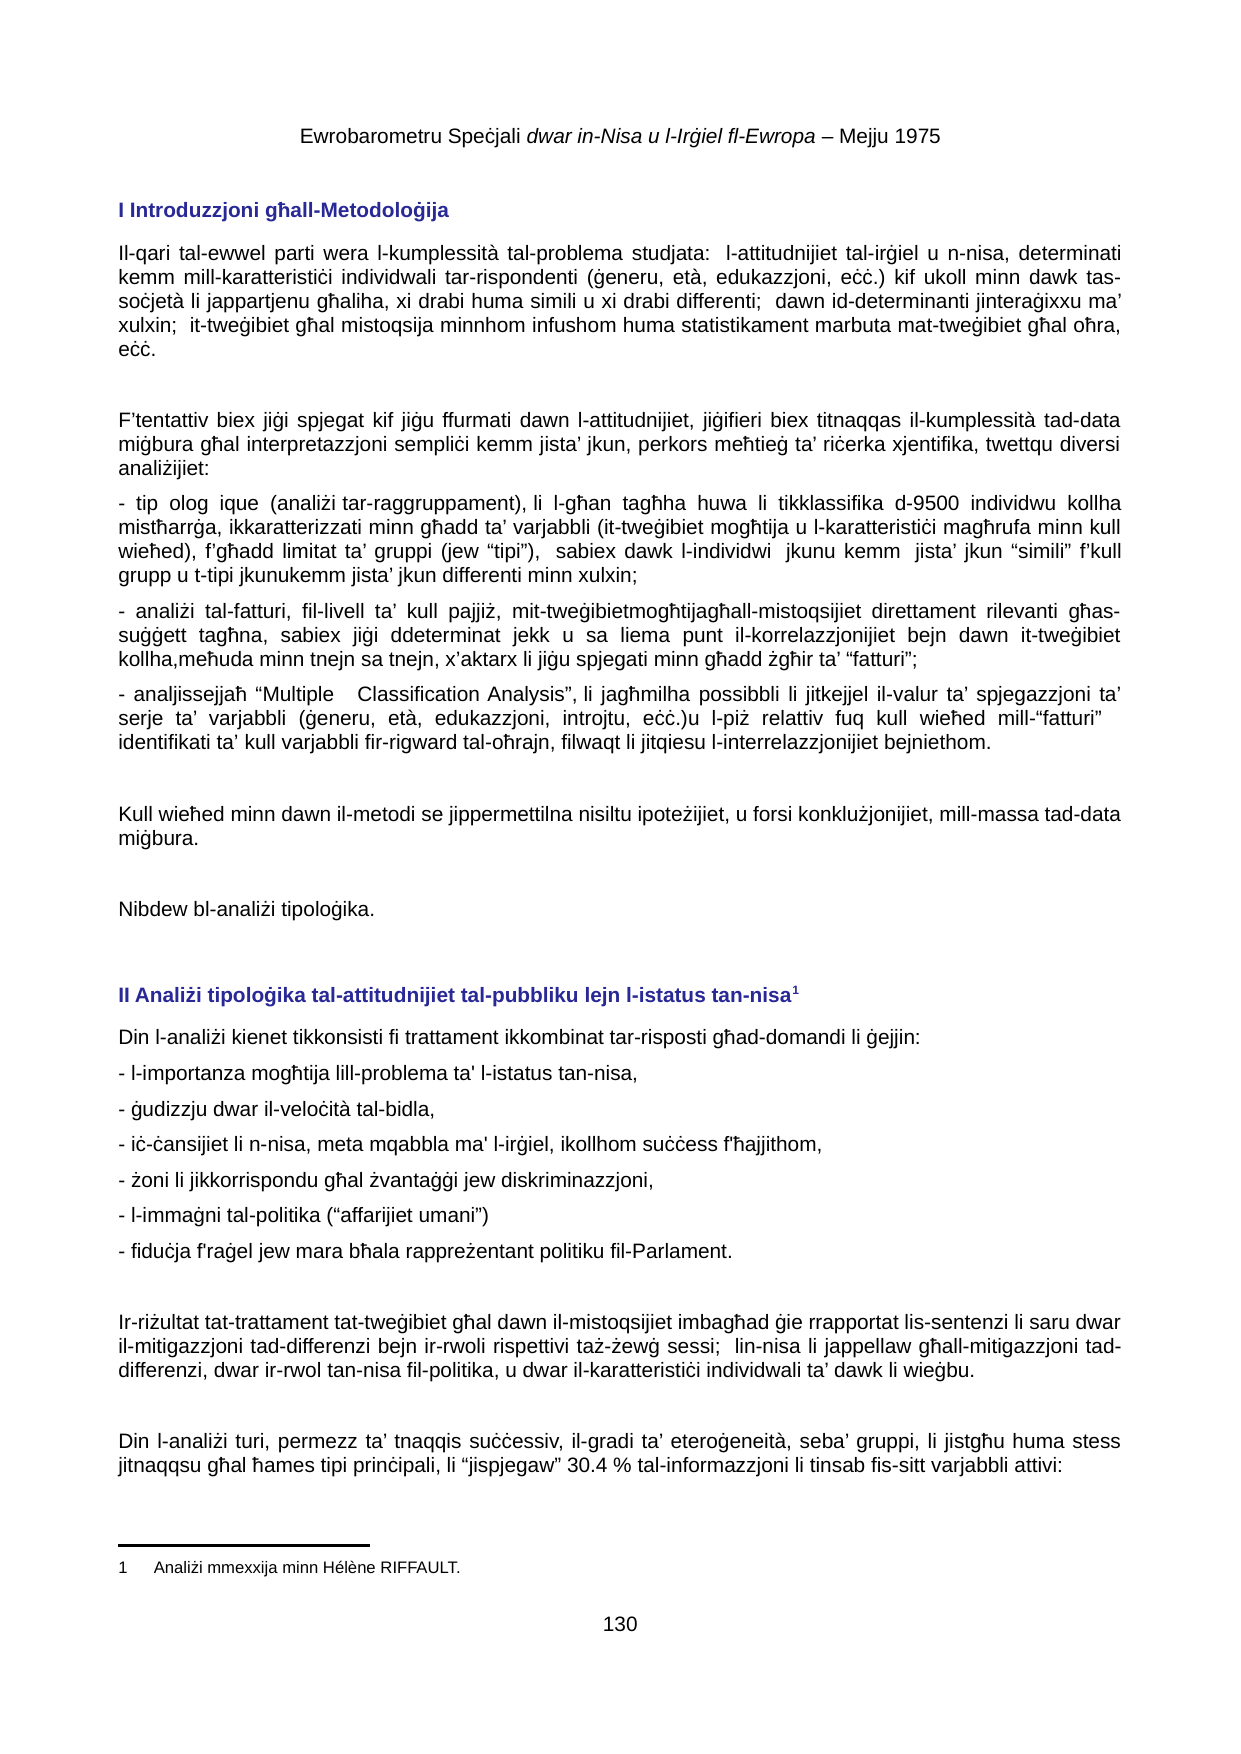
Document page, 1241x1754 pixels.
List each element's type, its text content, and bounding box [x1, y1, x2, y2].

text - l-importanza mogħtija lill-problema ta' l-istatus tan-nisa, [118, 1061, 1122, 1085]
text Kull wieħed minn dawn il-metodi se jippermettilna nisiltu ipoteżijiet, u forsi konklużjonijiet, mill-massa tad-data miġbura. [118, 801, 1122, 849]
text Analiżi mmexxija minn Hélène RIFFAULT. [118, 1557, 1122, 1577]
text - ġudizzju dwar il-veloċità tal-bidla, [118, 1096, 1122, 1120]
text F’tentattiv biex jiġi spjegat kif jiġu ffurmati dawn l-attitudnijiet, jiġifieri biex titnaqqas il-kumplessità tad-data miġbura għal interpretazzjoni sempliċi kemm jista’ jkun, perkors meħtieġ ta’ riċerka xjentifika, twettqu diversi analiżijiet: [118, 408, 1122, 479]
text Il-qari tal-ewwel parti wera l-kumplessità tal-problema studjata: l-attitudnijiet tal-irġiel u n-nisa, determinati kemm mill-karatteristiċi individwali tar-rispondenti (ġeneru, età, edukazzjoni, eċċ.) kif ukoll minn dawk tas-soċjetà li jappartjenu għaliha, xi drabi huma simili u xi drabi differenti; dawn id-determinanti jinteraġixxu ma’ xulxin; it-tweġibiet għal mistoqsija minnhom infushom huma statistikament marbuta mat-tweġibiet għal oħra, eċċ. [118, 241, 1122, 360]
text Din l-analiżi kienet tikkonsisti fi trattament ikkombinat tar-risposti għad-domandi li ġejjin: [118, 1025, 1122, 1049]
subtitle II Analiżi tipoloġika tal-attitudnijiet tal-pubbliku lejn l-istatus tan-nisa [118, 983, 1122, 1007]
text Nibdew bl-analiżi tipoloġika. [118, 897, 1122, 921]
text - tip olog ique (analiżi tar-raggruppament), li l-għan tagħha huwa li tikklassifika d-9500 individwu kollha mistħarrġa, ikkaratterizzati minn għadd ta’ varjabbli (it-tweġibiet mogħtija u l-karatteristiċi magħrufa minn kull wieħed), f’għadd limitat ta’ gruppi (jew “tipi”), sabiex dawk l-individwi jkunu kemm jista’ jkun “simili” f’kull grupp u t-tipi jkunukemm jista’ jkun differenti minn xulxin; [118, 491, 1122, 587]
text - l-immaġni tal-politika (“affarijiet umani”) [118, 1203, 1122, 1227]
text - analjissejjaħ “Multiple Classification Analysis”, li jagħmilha possibbli li jitkejjel il-valur ta’ spjegazzjoni ta’ serje ta’ varjabbli (ġeneru, età, edukazzjoni, introjtu, eċċ.)u l-piż relattiv fuq kull wieħed mill-“fatturi” identifikati ta’ kull varjabbli fir-rigward tal-oħrajn, filwaqt li jitqiesu l-interrelazzjonijiet bejniethom. [118, 682, 1122, 754]
text - iċ-ċansijiet li n-nisa, meta mqabbla ma' l-irġiel, ikollhom suċċess f'ħajjithom, [118, 1132, 1122, 1156]
subtitle I Introduzzjoni għall-Metodoloġija [118, 198, 1122, 222]
text - żoni li jikkorrispondu għal żvantaġġi jew diskriminazzjoni, [118, 1168, 1122, 1192]
text Ir-riżultat tat-trattament tat-tweġibiet għal dawn il-mistoqsijiet imbagħad ġie rrapportat lis-sentenzi li saru dwar il-mitigazzjoni tad-differenzi bejn ir-rwoli rispettivi taż-żewġ sessi; lin-nisa li jappellaw għall-mitigazzjoni tad-differenzi, dwar ir-rwol tan-nisa fil-politika, u dwar il-karatteristiċi individwali ta’ dawk li wieġbu. [118, 1310, 1122, 1382]
text Din l-analiżi turi, permezz ta’ tnaqqis suċċessiv, il-gradi ta’ eteroġeneità, seba’ gruppi, li jistgħu huma stess jitnaqqsu għal ħames tipi prinċipali, li “jispjegaw” 30.4 % tal-informazzjoni li tinsab fis-sitt varjabbli attivi: [118, 1429, 1122, 1477]
text - fiduċja f'raġel jew mara bħala rappreżentant politiku fil-Parlament. [118, 1239, 1122, 1263]
text - analiżi tal-fatturi, fil-livell ta’ kull pajjiż, mit-tweġibietmogħtijagħall-mistoqsijiet direttament rilevanti għas-suġġett tagħna, sabiex jiġi ddeterminat jekk u sa liema punt il-korrelazzjonijiet bejn dawn it-tweġibiet kollha,meħuda minn tnejn sa tnejn, x’aktarx li jiġu spjegati minn għadd żgħir ta’ “fatturi”; [118, 599, 1122, 671]
